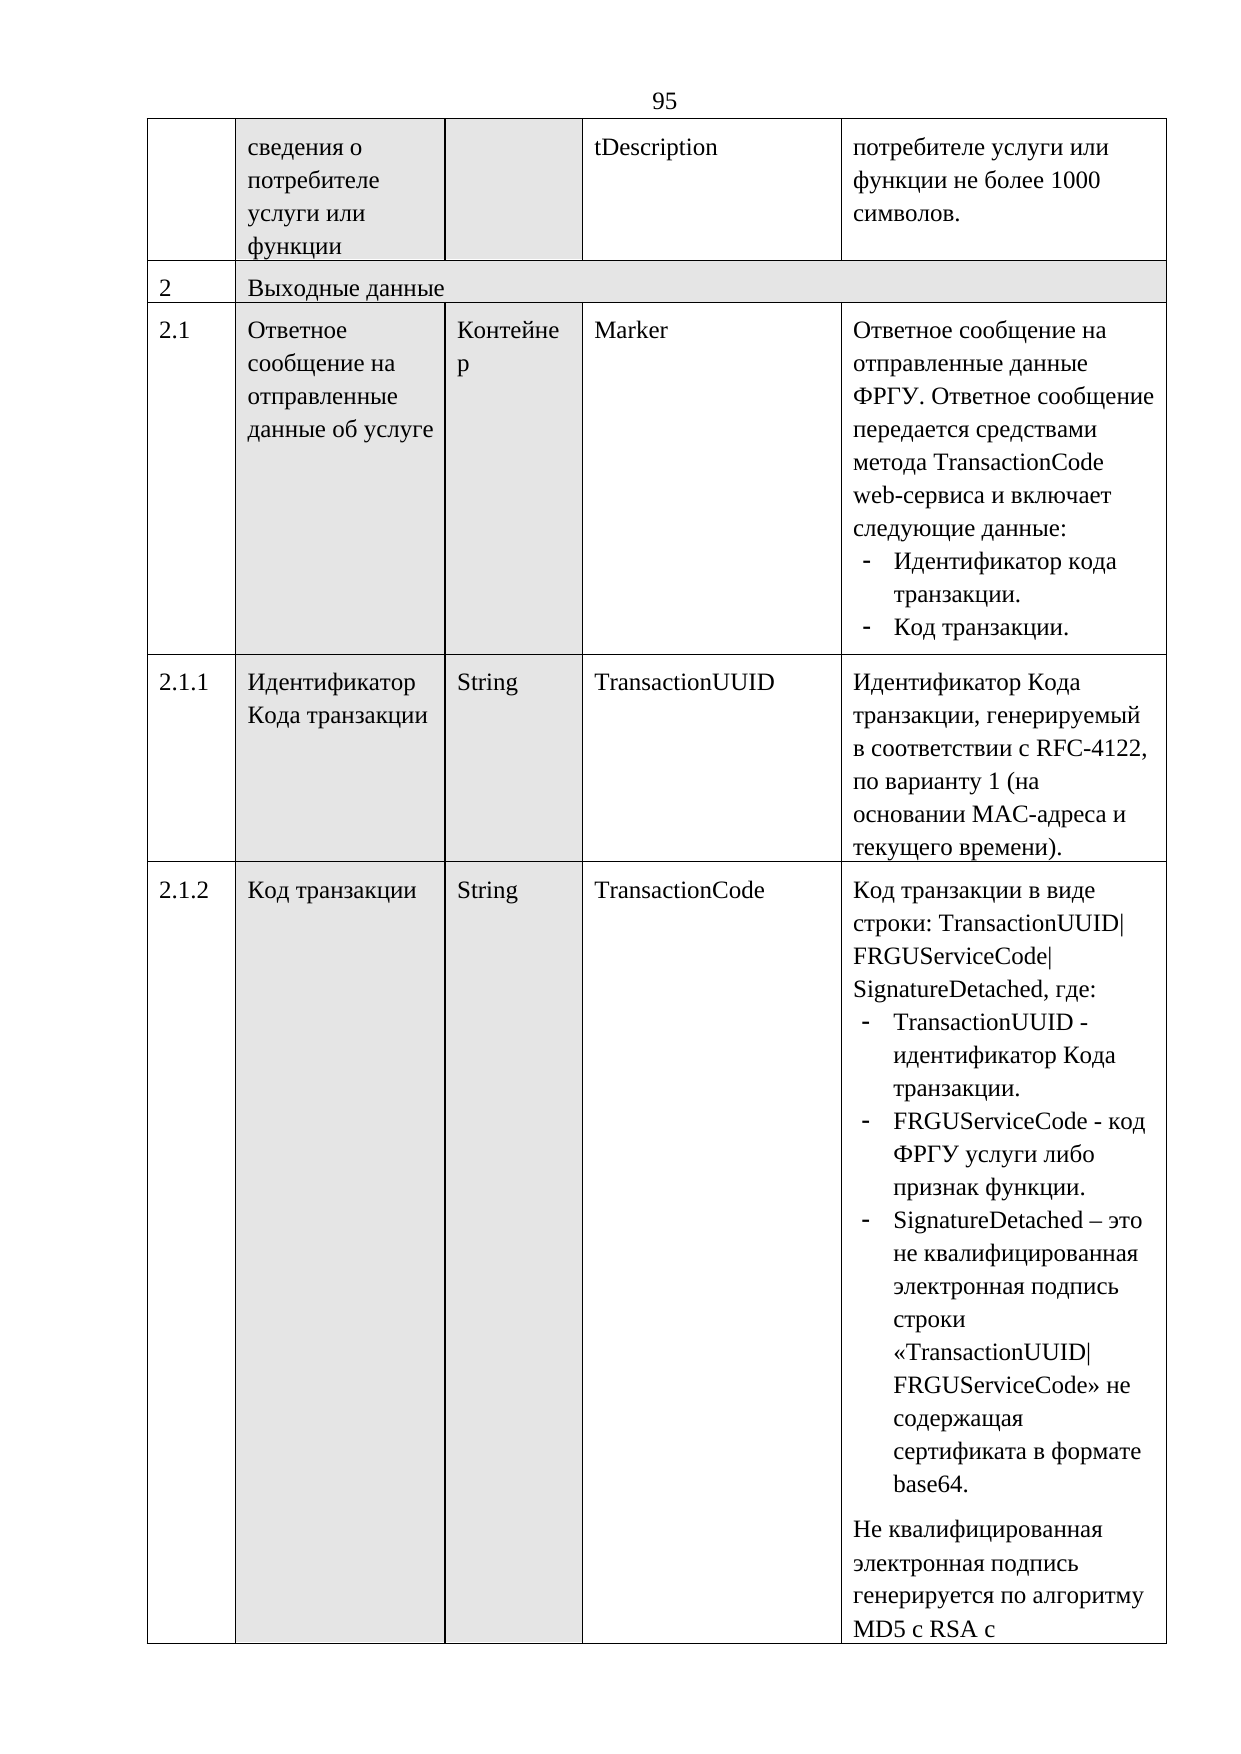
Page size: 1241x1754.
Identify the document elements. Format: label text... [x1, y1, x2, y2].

table_cell Marker [583, 303, 841, 654]
table_cell [446, 119, 582, 259]
table_cell потребителе услуги или функции не более 1000 символов. [842, 119, 1166, 259]
table_cell Ответное сообщение на отправленные данные об услуге [236, 303, 444, 654]
table_cell Контейнер [446, 303, 582, 654]
table_cell Идентификатор Кода транзакции, генерируемый в соответствии с RFC-4122, по варианту 1 (на основании MAC-адреса и текущего времени). [842, 655, 1166, 861]
table_cell Код транзакции [236, 862, 444, 1642]
table_cell Идентификатор Кода транзакции [236, 655, 444, 861]
table_cell 2.1.1 [148, 655, 235, 861]
table_cell [148, 119, 235, 259]
table_cell 2.1 [148, 303, 235, 654]
table_cell Ответное сообщение на отправленные данные ФРГУ. Ответное сообщение передается средствами метода TransactionCode web-сервиса и включает следующие данные: Идентификатор кода транзакции. Код транзакции. [842, 303, 1166, 654]
table_cell Выходные данные [236, 261, 1166, 302]
table_cell сведения о потребителе услуги или функции [236, 119, 444, 259]
table_cell TransactionCode [583, 862, 841, 1642]
table_cell String [446, 655, 582, 861]
table_cell TransactionUUID [583, 655, 841, 861]
table_cell Код транзакции в виде строки: TransactionUUID| FRGUServiceCode| SignatureDetached, где: TransactionUUID - идентификатор Кода транзакции. FRGUServiceCode - код ФРГУ услуги либо признак функции. SignatureDetached – это не квалифицированная электронная подпись строки «TransactionUUID| FRGUServiceCode» не содержащая сертификата в формате base64. Не квалифицированная электронная подпись генерируется по алгоритму MD5 c RSA с [842, 862, 1166, 1642]
table_cell tDescription [583, 119, 841, 259]
table_cell 2 [148, 261, 235, 302]
table_cell 2.1.2 [148, 862, 235, 1642]
table_cell String [446, 862, 582, 1642]
